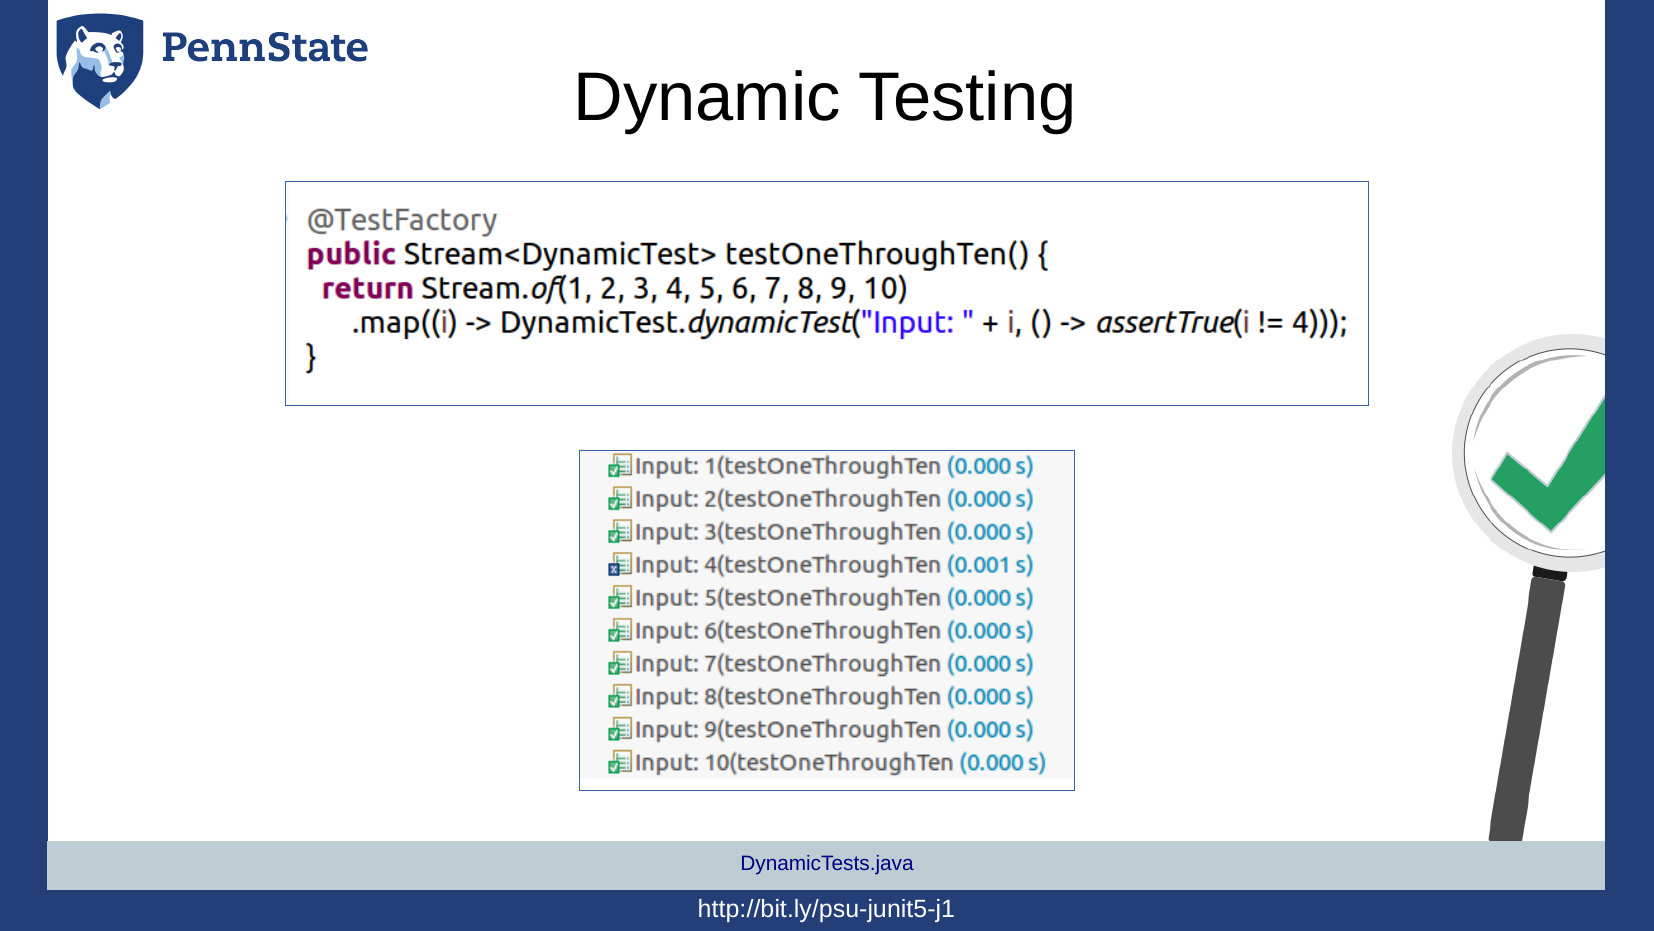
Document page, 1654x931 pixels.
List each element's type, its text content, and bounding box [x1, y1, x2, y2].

title DynamicTests.java [120, 816, 1534, 911]
picture [48, 0, 411, 152]
picture [1452, 334, 1605, 841]
title Dynamic Testing [60, 19, 1591, 175]
picture [285, 181, 1369, 406]
picture [579, 449, 1075, 791]
